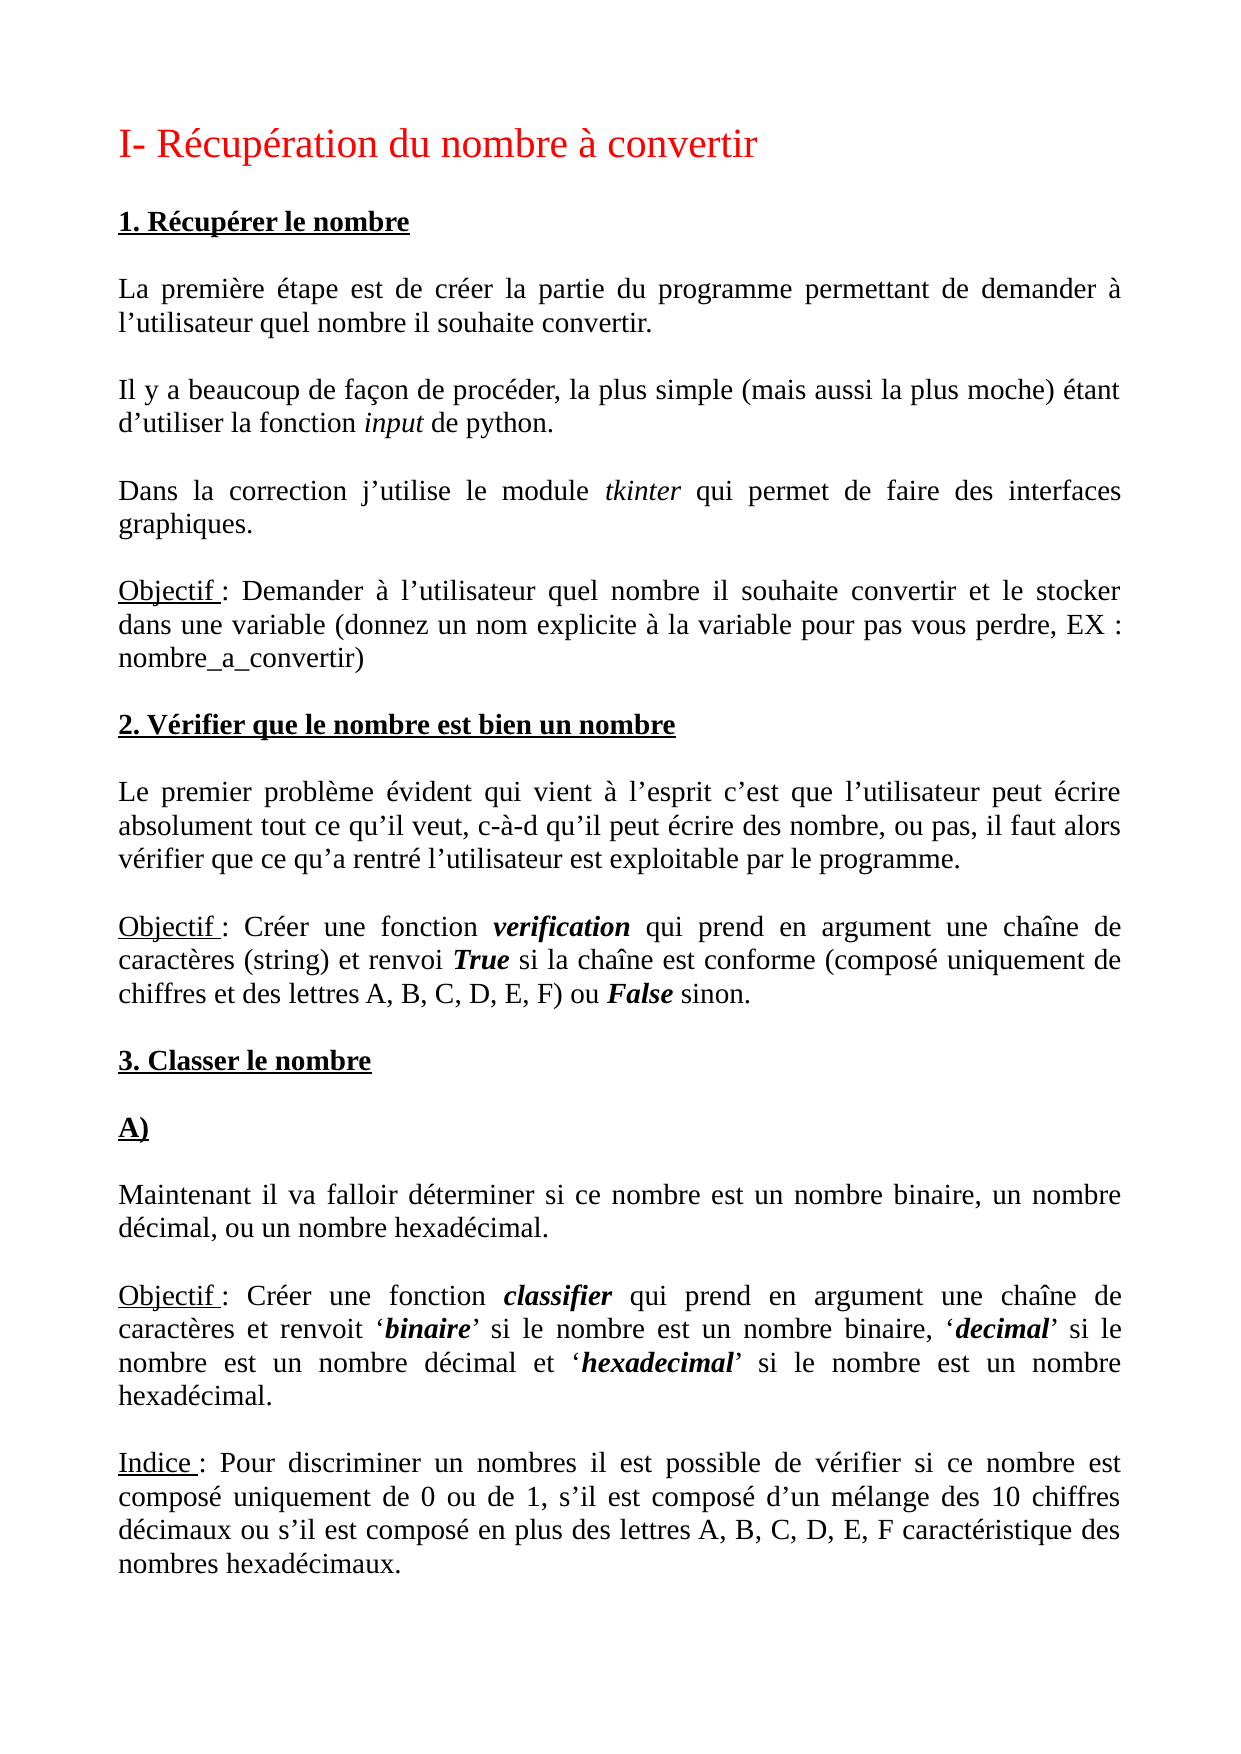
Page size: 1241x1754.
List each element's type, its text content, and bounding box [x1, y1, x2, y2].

text Il y a beaucoup de façon de procéder, la plus simple (mais aussi la plus moche) étant d’utiliser la fonction input de python. [118, 372, 1122, 439]
text Objectif : Demander à l’utilisateur quel nombre il souhaite convertir et le stocker dans une variable (donnez un nom explicite à la variable pour pas vous perdre, EX : nombre_a_convertir) [118, 573, 1122, 674]
text Objectif : Créer une fonction verification qui prend en argument une chaîne de caractères (string) et renvoi True si la chaîne est conforme (composé uniquement de chiffres et des lettres A, B, C, D, E, F) ou False sinon. [118, 909, 1122, 1009]
text 2. Vérifier que le nombre est bien un nombre [118, 707, 1122, 741]
text La première étape est de créer la partie du programme permettant de demander à l’utilisateur quel nombre il souhaite convertir. [118, 271, 1122, 338]
text A) [118, 1110, 1122, 1143]
text Indice : Pour discriminer un nombres il est possible de vérifier si ce nombre est composé uniquement de 0 ou de 1, s’il est composé d’un mélange des 10 chiffres décimaux ou s’il est composé en plus des lettres A, B, C, D, E, F caractéristique des nombres hexadécimaux. [118, 1445, 1122, 1579]
text Maintenant il va falloir déterminer si ce nombre est un nombre binaire, un nombre décimal, ou un nombre hexadécimal. [118, 1177, 1122, 1244]
text Le premier problème évident qui vient à l’esprit c’est que l’utilisateur peut écrire absolument tout ce qu’il veut, c-à-d qu’il peut écrire des nombre, ou pas, il faut alors vérifier que ce qu’a rentré l’utilisateur est exploitable par le programme. [118, 774, 1122, 875]
text 1. Récupérer le nombre [118, 204, 1122, 238]
text Objectif : Créer une fonction classifier qui prend en argument une chaîne de caractères et renvoit ‘binaire’ si le nombre est un nombre binaire, ‘decimal’ si le nombre est un nombre décimal et ‘hexadecimal’ si le nombre est un nombre hexadécimal. [118, 1278, 1122, 1412]
text Dans la correction j’utilise le module tkinter qui permet de faire des interfaces graphiques. [118, 473, 1122, 540]
text I- Récupération du nombre à convertir [118, 118, 1122, 166]
text 3. Classer le nombre [118, 1043, 1122, 1076]
